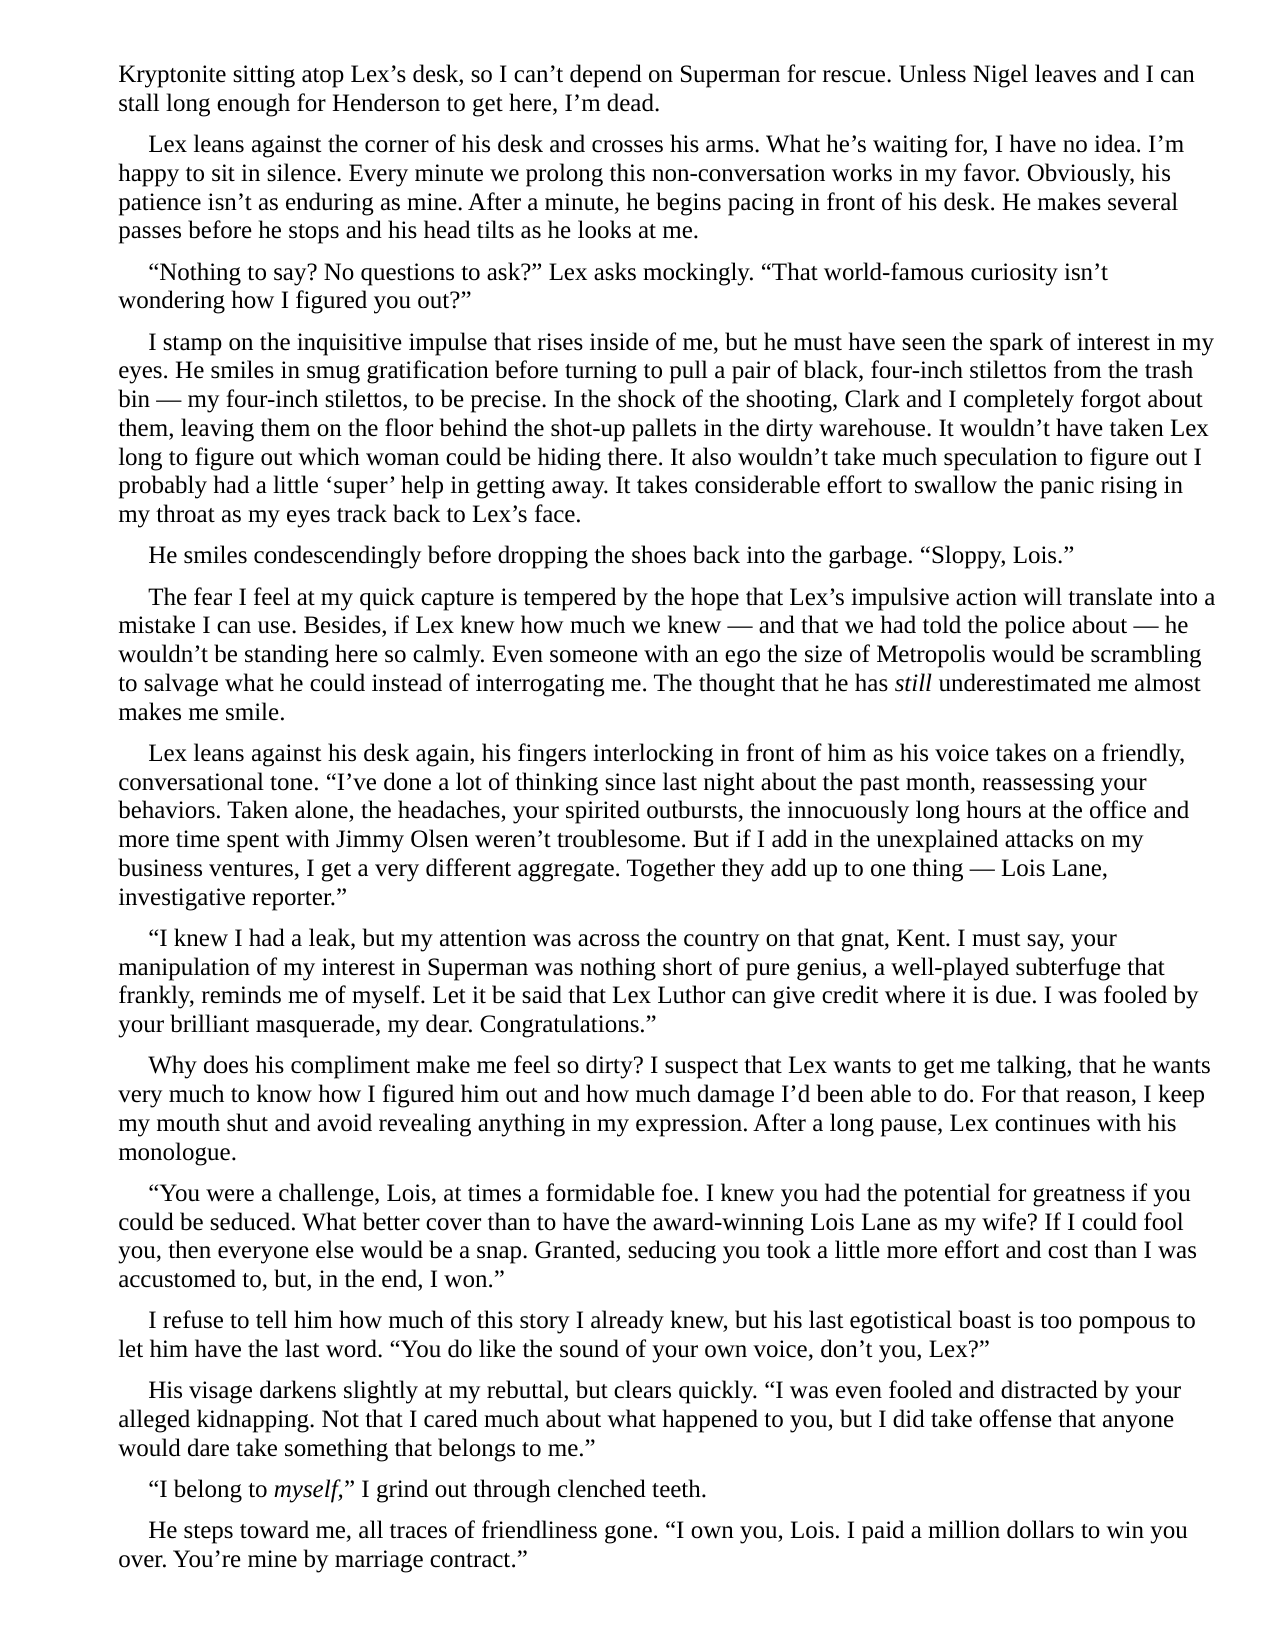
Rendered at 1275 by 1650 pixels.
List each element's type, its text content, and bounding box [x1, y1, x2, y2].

text I stamp on the inquisitive impulse that rises inside of me, but he must have seen the spark of interest in my eyes. He smiles in smug gratification before turning to pull a pair of black, four-inch stilettos from the trash bin — my four-inch stilettos, to be precise. In the shock of the shooting, Clark and I completely forgot about them, leaving them on the floor behind the shot-up pallets in the dirty warehouse. It wouldn’t have taken Lex long to figure out which woman could be hiding there. It also wouldn’t take much speculation to figure out I probably had a little ‘super’ help in getting away. It takes considerable effort to swallow the panic rising in my throat as my eyes track back to Lex’s face. [118, 327, 1216, 528]
text His visage darkens slightly at my rebuttal, but clears quickly. “I was even fooled and distracted by your alleged kidnapping. Not that I cared much about what happened to you, but I did take offense that anyone would dare take something that belongs to me.” [118, 1375, 1216, 1462]
text “You were a challenge, Lois, at times a formidable foe. I knew you had the potential for greatness if you could be seduced. What better cover than to have the award-winning Lois Lane as my wife? If I could fool you, then everyone else would be a snap. Granted, seducing you took a little more effort and cost than I was accustomed to, but, in the end, I won.” [118, 1178, 1216, 1293]
text “I knew I had a leak, but my attention was across the country on that gnat, Kent. I must say, your manipulation of my interest in Superman was nothing short of pure genius, a well-played subterfuge that frankly, reminds me of myself. Let it be said that Lex Luthor can give credit where it is due. I was fooled by your brilliant masquerade, my dear. Congratulations.” [118, 923, 1216, 1038]
text “Nothing to say? No questions to ask?” Lex asks mockingly. “That world-famous curiosity isn’t wondering how I figured you out?” [118, 257, 1216, 314]
text He smiles condescendingly before dropping the shoes back into the garbage. “Sloppy, Lois.” [118, 540, 1216, 569]
text Lex leans against the corner of his desk and crosses his arms. What he’s waiting for, I have no idea. I’m happy to sit in silence. Every minute we prolong this non-conversation works in my favor. Obviously, his patience isn’t as enduring as mine. After a minute, he begins pacing in front of his desk. He makes several passes before he stops and his head tilts as he looks at me. [118, 129, 1216, 244]
text Kryptonite sitting atop Lex’s desk, so I can’t depend on Superman for rescue. Unless Nigel leaves and I can stall long enough for Henderson to get here, I’m dead. [118, 59, 1216, 117]
text “I belong to myself,” I grind out through clenched teeth. [118, 1474, 1216, 1503]
text He steps toward me, all traces of friendliness gone. “I own you, Lois. I paid a million dollars to win you over. You’re mine by marriage contract.” [118, 1515, 1216, 1573]
text Why does his compliment make me feel so dirty? I suspect that Lex wants to get me talking, that he wants very much to know how I figured him out and how much damage I’d been able to do. For that reason, I keep my mouth shut and avoid revealing anything in my expression. After a long pause, Lex continues with his monologue. [118, 1050, 1216, 1165]
text I refuse to tell him how much of this story I already knew, but his last egotistical boast is too pompous to let him have the last word. “You do like the sound of your own voice, don’t you, Lex?” [118, 1305, 1216, 1363]
text The fear I feel at my quick capture is tempered by the hope that Lex’s impulsive action will translate into a mistake I can use. Besides, if Lex knew how much we knew — and that we had told the police about — he wouldn’t be standing here so calmly. Even someone with an ego the size of Metropolis would be scrambling to salvage what he could instead of interrogating me. The thought that he has still underestimated me almost makes me smile. [118, 582, 1216, 725]
text Lex leans against his desk again, his fingers interlocking in front of him as his voice takes on a friendly, conversational tone. “I’ve done a lot of thinking since last night about the past month, reassessing your behaviors. Taken alone, the headaches, your spirited outbursts, the innocuously long hours at the office and more time spent with Jimmy Olsen weren’t troublesome. But if I add in the unexplained attacks on my business ventures, I get a very different aggregate. Together they add up to one thing — Lois Lane, investigative reporter.” [118, 738, 1216, 910]
